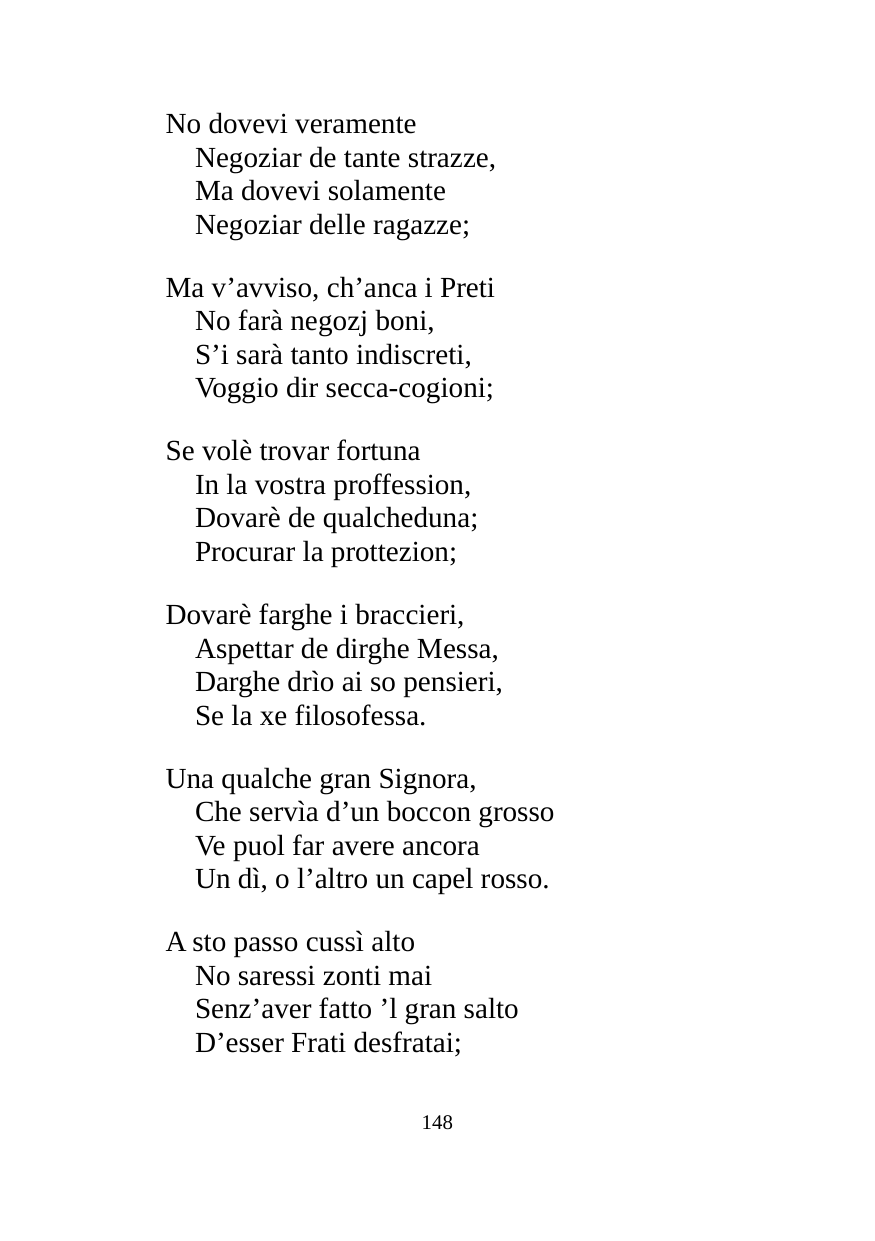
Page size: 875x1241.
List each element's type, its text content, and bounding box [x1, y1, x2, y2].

text Una qualche gran Signora, Che servìa d’un boccon grosso Ve puol far avere ancora Un dì, o l’altro un capel rosso. [165, 761, 768, 895]
text Dovarè farghe i braccieri, Aspettar de dirghe Messa, Darghe drìo ai so pensieri, Se la xe filosofessa. [165, 597, 768, 731]
text Se volè trovar fortuna In la vostra proffession, Dovarè de qualcheduna; Procurar la prottezion; [165, 433, 768, 568]
text No dovevi veramente Negoziar de tante strazze, Ma dovevi solamente Negoziar delle ragazze; [165, 106, 768, 240]
text Ma v’avviso, ch’anca i Preti No farà negozj boni, S’i sarà tanto indiscreti, Voggio dir secca-cogioni; [165, 270, 768, 404]
text A sto passo cussì alto No saressi zonti mai Senz’aver fatto ’l gran salto D’esser Frati desfratai; [165, 924, 768, 1059]
